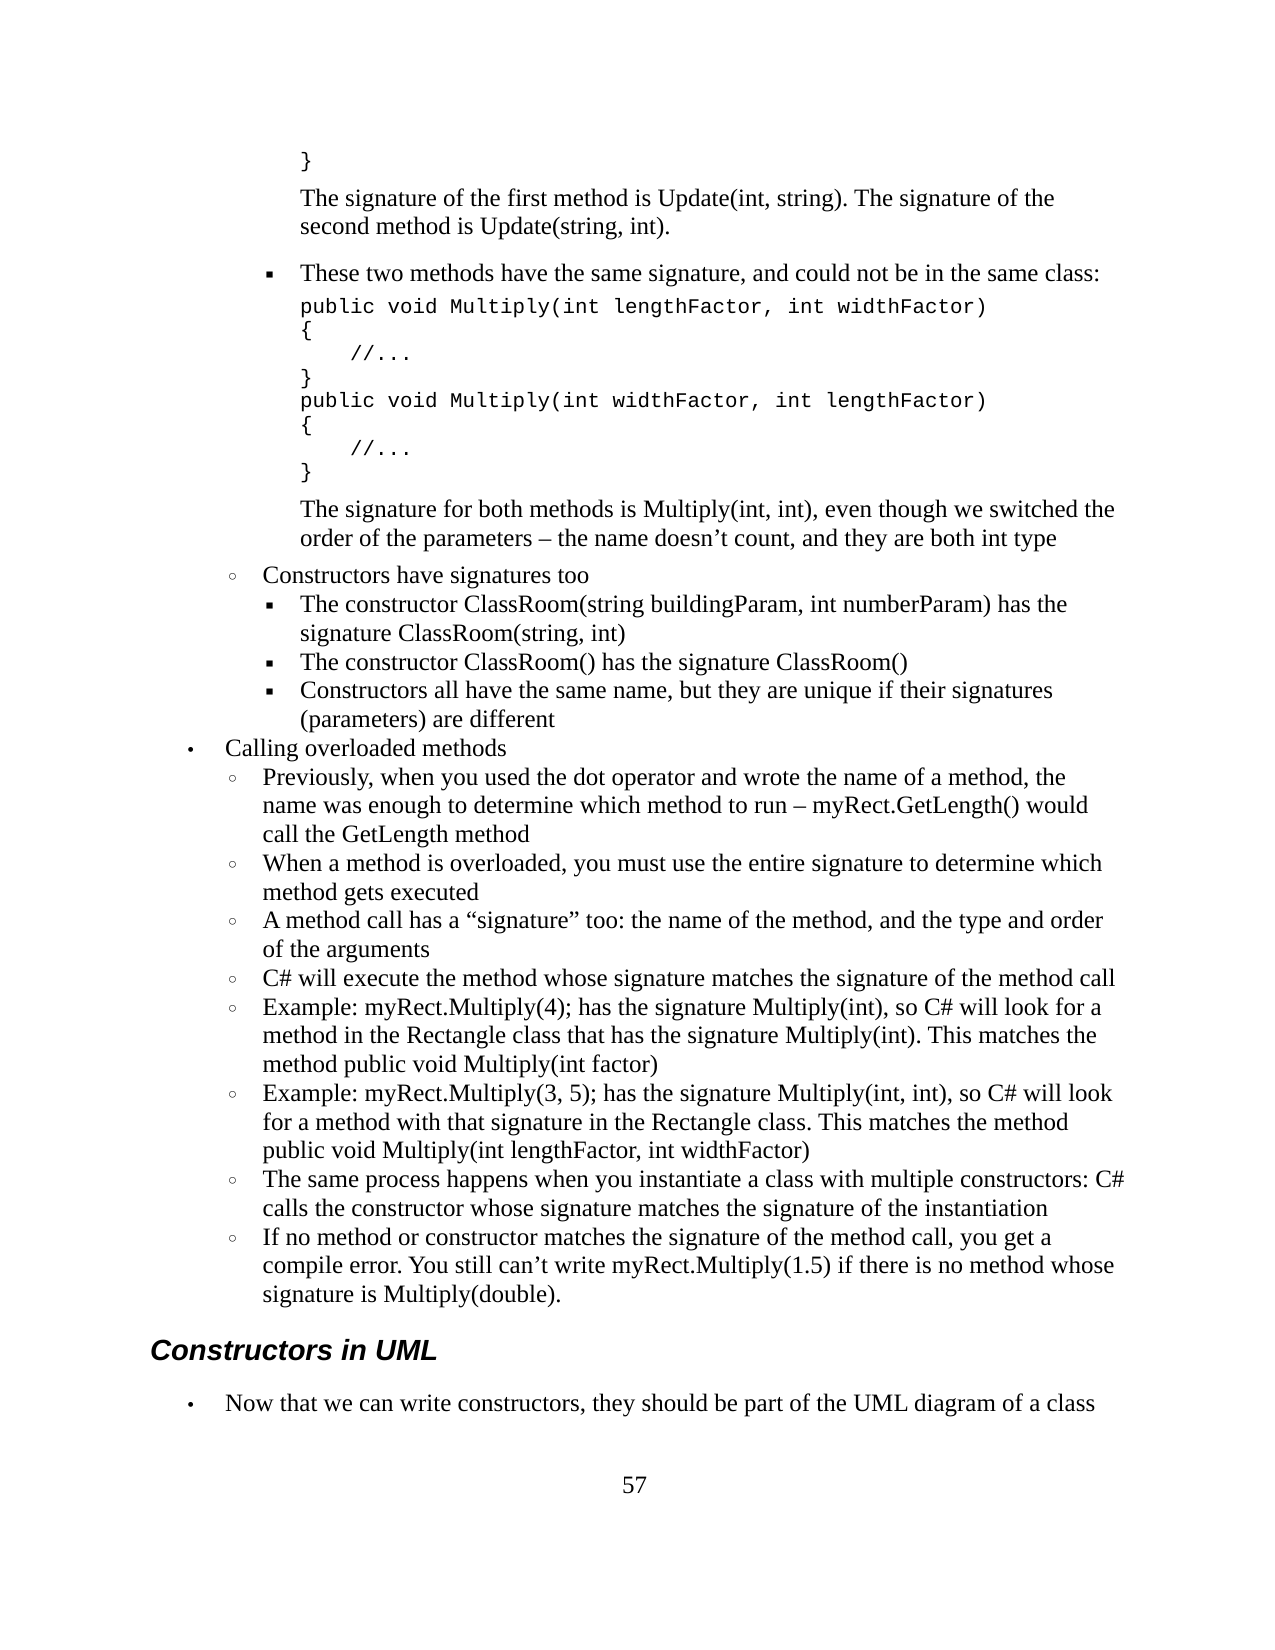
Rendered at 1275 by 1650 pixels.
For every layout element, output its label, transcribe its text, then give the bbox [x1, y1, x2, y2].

list Example: myRect.Multiply(4); has the signature Multiply(int), so C# will look for a method in the Rectangle class that has the signature Multiply(int). This matches the method public void Multiply(int factor) [225, 992, 1125, 1078]
list //... [262, 438, 1125, 461]
list Calling overloaded methods [187, 733, 1125, 762]
list C# will execute the method whose signature matches the signature of the method call [225, 963, 1125, 992]
list public void Multiply(int lengthFactor, int widthFactor) [262, 296, 1125, 319]
list { [262, 414, 1125, 438]
list } [262, 461, 1125, 485]
list When a method is overloaded, you must use the entire signature to determine which method gets executed [225, 848, 1125, 905]
list public void Multiply(int widthFactor, int lengthFactor) [262, 390, 1125, 414]
list } [262, 150, 1125, 174]
list If no method or constructor matches the signature of the method call, you get a compile error. You still can’t write myRect.Multiply(1.5) if there is no method whose signature is Multiply(double). [225, 1222, 1125, 1308]
list Previously, when you used the dot operator and wrote the name of a method, the name was enough to determine which method to run – myRect.GetLength() would call the GetLength method [225, 762, 1125, 848]
list } [262, 367, 1125, 390]
list Constructors all have the same name, but they are unique if their signatures (parameters) are different [262, 675, 1125, 733]
subtitle Constructors in UML [150, 1333, 1125, 1366]
list The signature for both methods is Multiply(int, int), even though we switched the order of the parameters – the name doesn’t count, and they are both int type [262, 494, 1125, 551]
list Constructors have signatures too [225, 560, 1125, 589]
list The constructor ClassRoom(string buildingParam, int numberParam) has the signature ClassRoom(string, int) [262, 589, 1125, 647]
list These two methods have the same signature, and could not be in the same class: [262, 258, 1125, 287]
list Example: myRect.Multiply(3, 5); has the signature Multiply(int, int), so C# will look for a method with that signature in the Rectangle class. This matches the method public void Multiply(int lengthFactor, int widthFactor) [225, 1078, 1125, 1164]
list { [262, 319, 1125, 343]
list The same process happens when you instantiate a class with multiple constructors: C# calls the constructor whose signature matches the signature of the instantiation [225, 1164, 1125, 1222]
list Now that we can write constructors, they should be part of the UML diagram of a class [187, 1388, 1125, 1417]
list The constructor ClassRoom() has the signature ClassRoom() [262, 647, 1125, 675]
list //... [262, 343, 1125, 367]
list A method call has a “signature” too: the name of the method, and the type and order of the arguments [225, 905, 1125, 963]
list The signature of the first method is Update(int, string). The signature of the second method is Update(string, int). [262, 183, 1125, 240]
